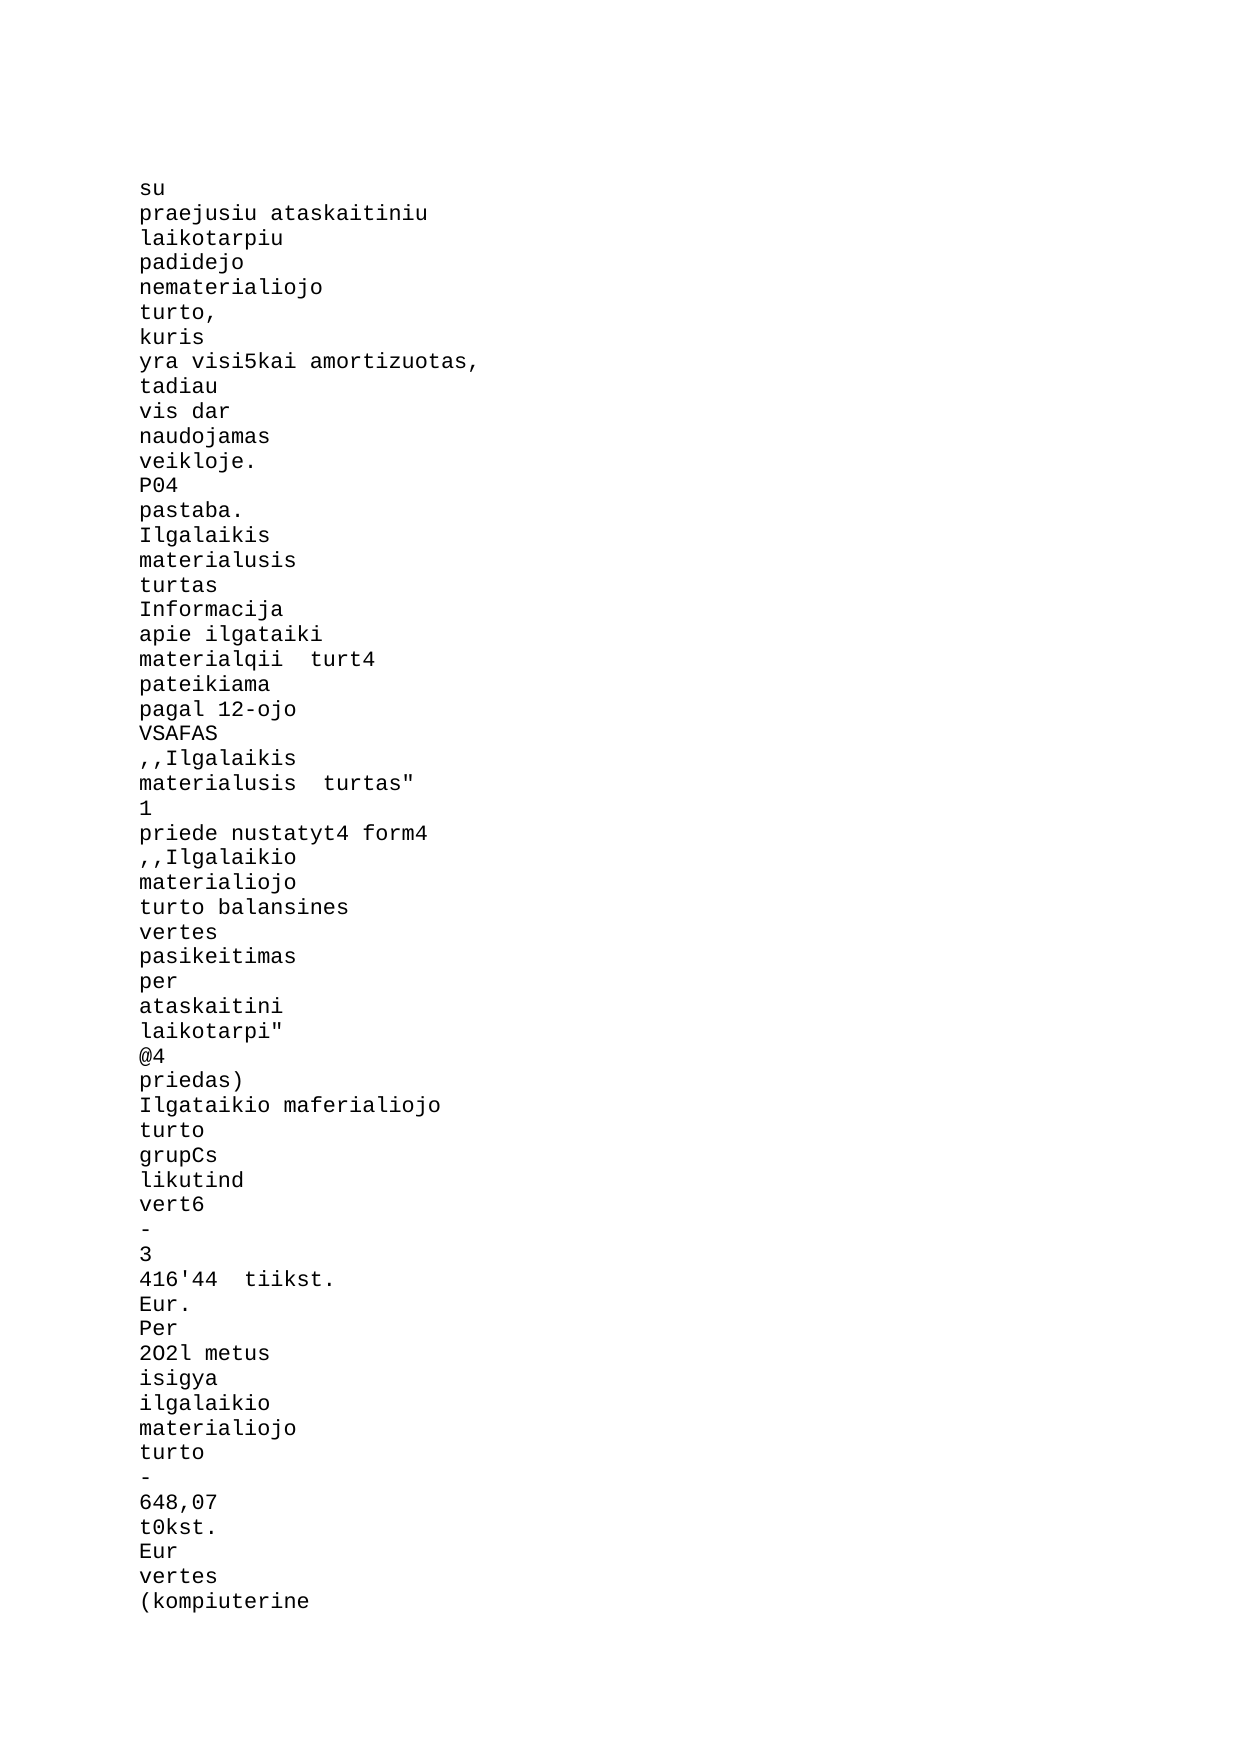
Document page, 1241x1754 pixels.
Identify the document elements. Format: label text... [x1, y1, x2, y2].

text materialiojo [139, 871, 1101, 896]
text vertes [139, 1566, 1101, 1590]
text turto, [139, 301, 1101, 326]
text VSAFAS [139, 723, 1101, 747]
text 3 [139, 1243, 1101, 1268]
text padidejo [139, 252, 1101, 276]
text isigya [139, 1367, 1101, 1392]
text - [139, 1218, 1101, 1243]
text veikloje. [139, 450, 1101, 475]
text P04 [139, 475, 1101, 499]
text t0kst. [139, 1516, 1101, 1541]
text likutind [139, 1169, 1101, 1194]
text 648,07 [139, 1491, 1101, 1516]
text nematerialiojo [139, 276, 1101, 301]
text (kompiuterine [139, 1590, 1101, 1615]
text vertes [139, 921, 1101, 946]
text 1 [139, 797, 1101, 822]
text naudojamas [139, 425, 1101, 450]
text Per [139, 1318, 1101, 1342]
text turtas [139, 574, 1101, 599]
text su [139, 177, 1101, 202]
text materialusis turtas" [139, 772, 1101, 797]
text Eur [139, 1541, 1101, 1566]
text 2O2l metus [139, 1342, 1101, 1367]
text laikotarpiu [139, 227, 1101, 252]
text turto [139, 1442, 1101, 1466]
text praejusiu ataskaitiniu [139, 202, 1101, 227]
text priedas) [139, 1070, 1101, 1094]
text apie ilgataiki [139, 623, 1101, 648]
text ataskaitini [139, 995, 1101, 1020]
text vis dar [139, 400, 1101, 425]
text @4 [139, 1045, 1101, 1070]
text Informacija [139, 599, 1101, 623]
text Ilgataikio maferialiojo [139, 1094, 1101, 1119]
text yra visi5kai amortizuotas, [139, 351, 1101, 376]
text materialqii turt4 [139, 648, 1101, 673]
text turto [139, 1119, 1101, 1144]
text Eur. [139, 1293, 1101, 1318]
text materialusis [139, 549, 1101, 574]
text materialiojo [139, 1417, 1101, 1442]
text pasikeitimas [139, 946, 1101, 971]
text Ilgalaikis [139, 524, 1101, 549]
text vert6 [139, 1194, 1101, 1218]
text - [139, 1466, 1101, 1491]
text pateikiama [139, 673, 1101, 698]
text ,,Ilgalaikis [139, 747, 1101, 772]
text turto balansines [139, 896, 1101, 921]
text 416'44 tiikst. [139, 1268, 1101, 1293]
text kuris [139, 326, 1101, 351]
text laikotarpi" [139, 1020, 1101, 1045]
text per [139, 971, 1101, 995]
text ilgalaikio [139, 1392, 1101, 1417]
text priede nustatyt4 form4 [139, 822, 1101, 847]
text ,,Ilgalaikio [139, 847, 1101, 871]
text pagal 12-ojo [139, 698, 1101, 723]
text tadiau [139, 376, 1101, 400]
text pastaba. [139, 499, 1101, 524]
text grupCs [139, 1144, 1101, 1169]
